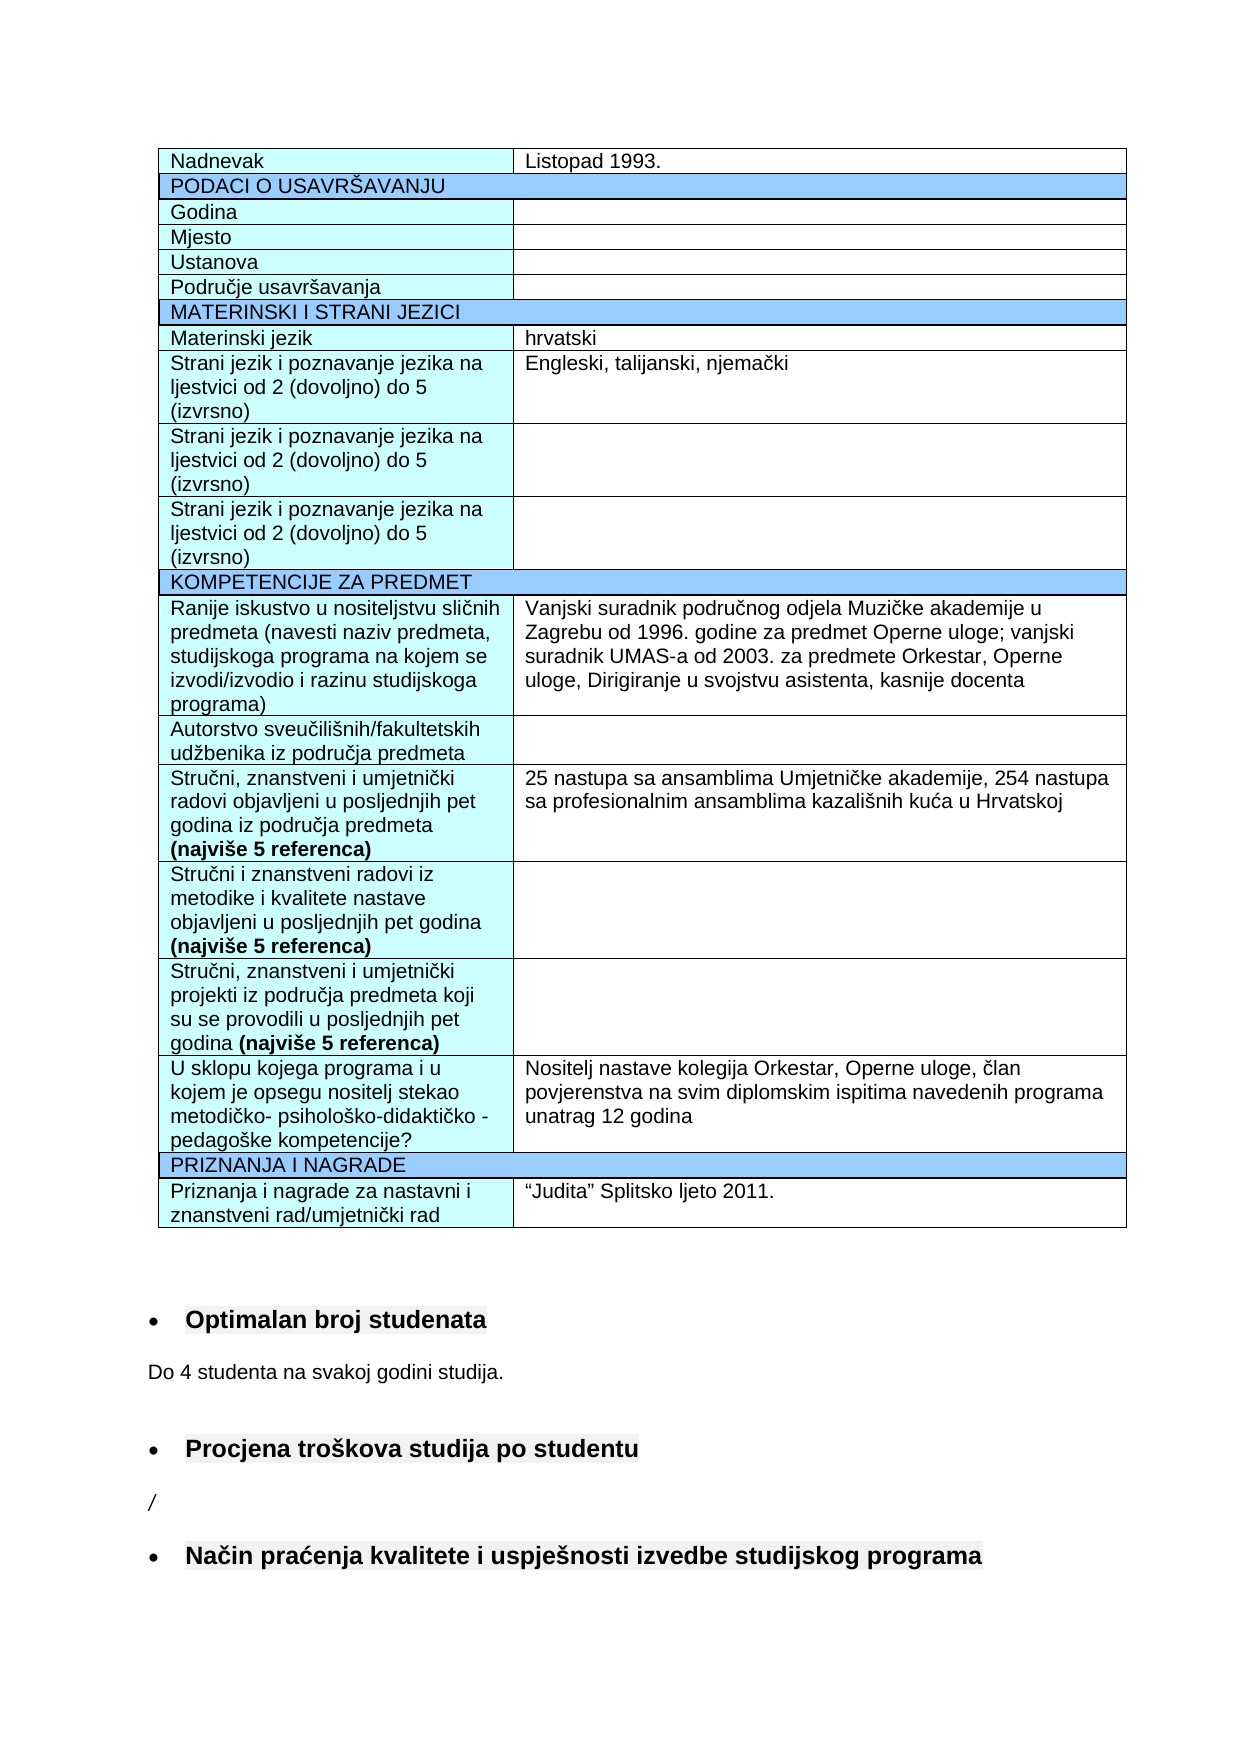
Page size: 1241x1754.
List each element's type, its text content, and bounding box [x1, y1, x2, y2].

table_cell Strani jezik i poznavanje jezika na ljestvici od 2 (dovoljno) do 5 (izvrsno) [159, 497, 513, 568]
list Procjena troškova studija po studentu [148, 1434, 1093, 1463]
text Do 4 studenta na svakoj godini studija. [148, 1360, 1093, 1384]
table_cell Strani jezik i poznavanje jezika na ljestvici od 2 (dovoljno) do 5 (izvrsno) [159, 351, 513, 423]
table_cell U sklopu kojega programa i u kojem je opsegu nositelj stekao metodičko- psihološko-didaktičko -pedagoške kompetencije? [159, 1056, 513, 1152]
table_cell [514, 275, 1126, 299]
table_cell Priznanja i nagrade za nastavni i znanstveni rad/umjetnički rad [159, 1179, 513, 1227]
table_cell 25 nastupa sa ansamblima Umjetničke akademije, 254 nastupa sa profesionalnim ansamblima kazališnih kuća u Hrvatskoj [514, 765, 1126, 861]
table_cell MATERINSKI I STRANI JEZICI [160, 300, 1126, 324]
table_cell Strani jezik i poznavanje jezika na ljestvici od 2 (dovoljno) do 5 (izvrsno) [159, 424, 513, 496]
table_cell Ustanova [159, 250, 513, 274]
table_cell Nadnevak [159, 149, 513, 173]
table_cell [514, 225, 1126, 249]
table_cell [514, 200, 1126, 224]
table_cell Engleski, talijanski, njemački [514, 351, 1126, 423]
table_cell KOMPETENCIJE ZA PREDMET [160, 570, 1126, 594]
text / [148, 1488, 1093, 1516]
list Optimalan broj studenata [148, 1306, 1093, 1335]
table_cell hrvatski [514, 326, 1126, 350]
table_cell Listopad 1993. [514, 149, 1126, 173]
table_cell Materinski jezik [159, 326, 513, 350]
table_cell [514, 250, 1126, 274]
table_cell Mjesto [159, 225, 513, 249]
table_cell Ranije iskustvo u nositeljstvu sličnih predmeta (navesti naziv predmeta, studijskoga programa na kojem se izvodi/izvodio i razinu studijskoga programa) [159, 596, 513, 715]
table_cell [514, 862, 1126, 958]
table_cell Nositelj nastave kolegija Orkestar, Operne uloge, član povjerenstva na svim diplomskim ispitima navedenih programa unatrag 12 godina [514, 1056, 1126, 1152]
list Način praćenja kvalitete i uspješnosti izvedbe studijskog programa [148, 1541, 1093, 1570]
table_cell [514, 424, 1126, 496]
table_cell “Judita” Splitsko ljeto 2011. [514, 1179, 1126, 1227]
table_cell Autorstvo sveučilišnih/fakultetskih udžbenika iz područja predmeta [159, 716, 513, 764]
table_cell Stručni, znanstveni i umjetnički projekti iz područja predmeta koji su se provodili u posljednjih pet godina (najviše 5 referenca) [159, 959, 513, 1055]
table_cell [514, 716, 1126, 764]
table_cell Godina [159, 200, 513, 224]
table_cell Stručni i znanstveni radovi iz metodike i kvalitete nastave objavljeni u posljednjih pet godina (najviše 5 referenca) [159, 862, 513, 958]
table_cell PODACI O USAVRŠAVANJU [160, 174, 1126, 198]
table_cell Vanjski suradnik područnog odjela Muzičke akademije u Zagrebu od 1996. godine za predmet Operne uloge; vanjski suradnik UMAS-a od 2003. za predmete Orkestar, Operne uloge, Dirigiranje u svojstvu asistenta, kasnije docenta [514, 596, 1126, 715]
table_cell [514, 959, 1126, 1055]
table_cell [514, 497, 1126, 568]
table_cell PRIZNANJA I NAGRADE [160, 1153, 1126, 1177]
table_cell Područje usavršavanja [159, 275, 513, 299]
table_cell Stručni, znanstveni i umjetnički radovi objavljeni u posljednjih pet godina iz područja predmeta (najviše 5 referenca) [159, 765, 513, 861]
